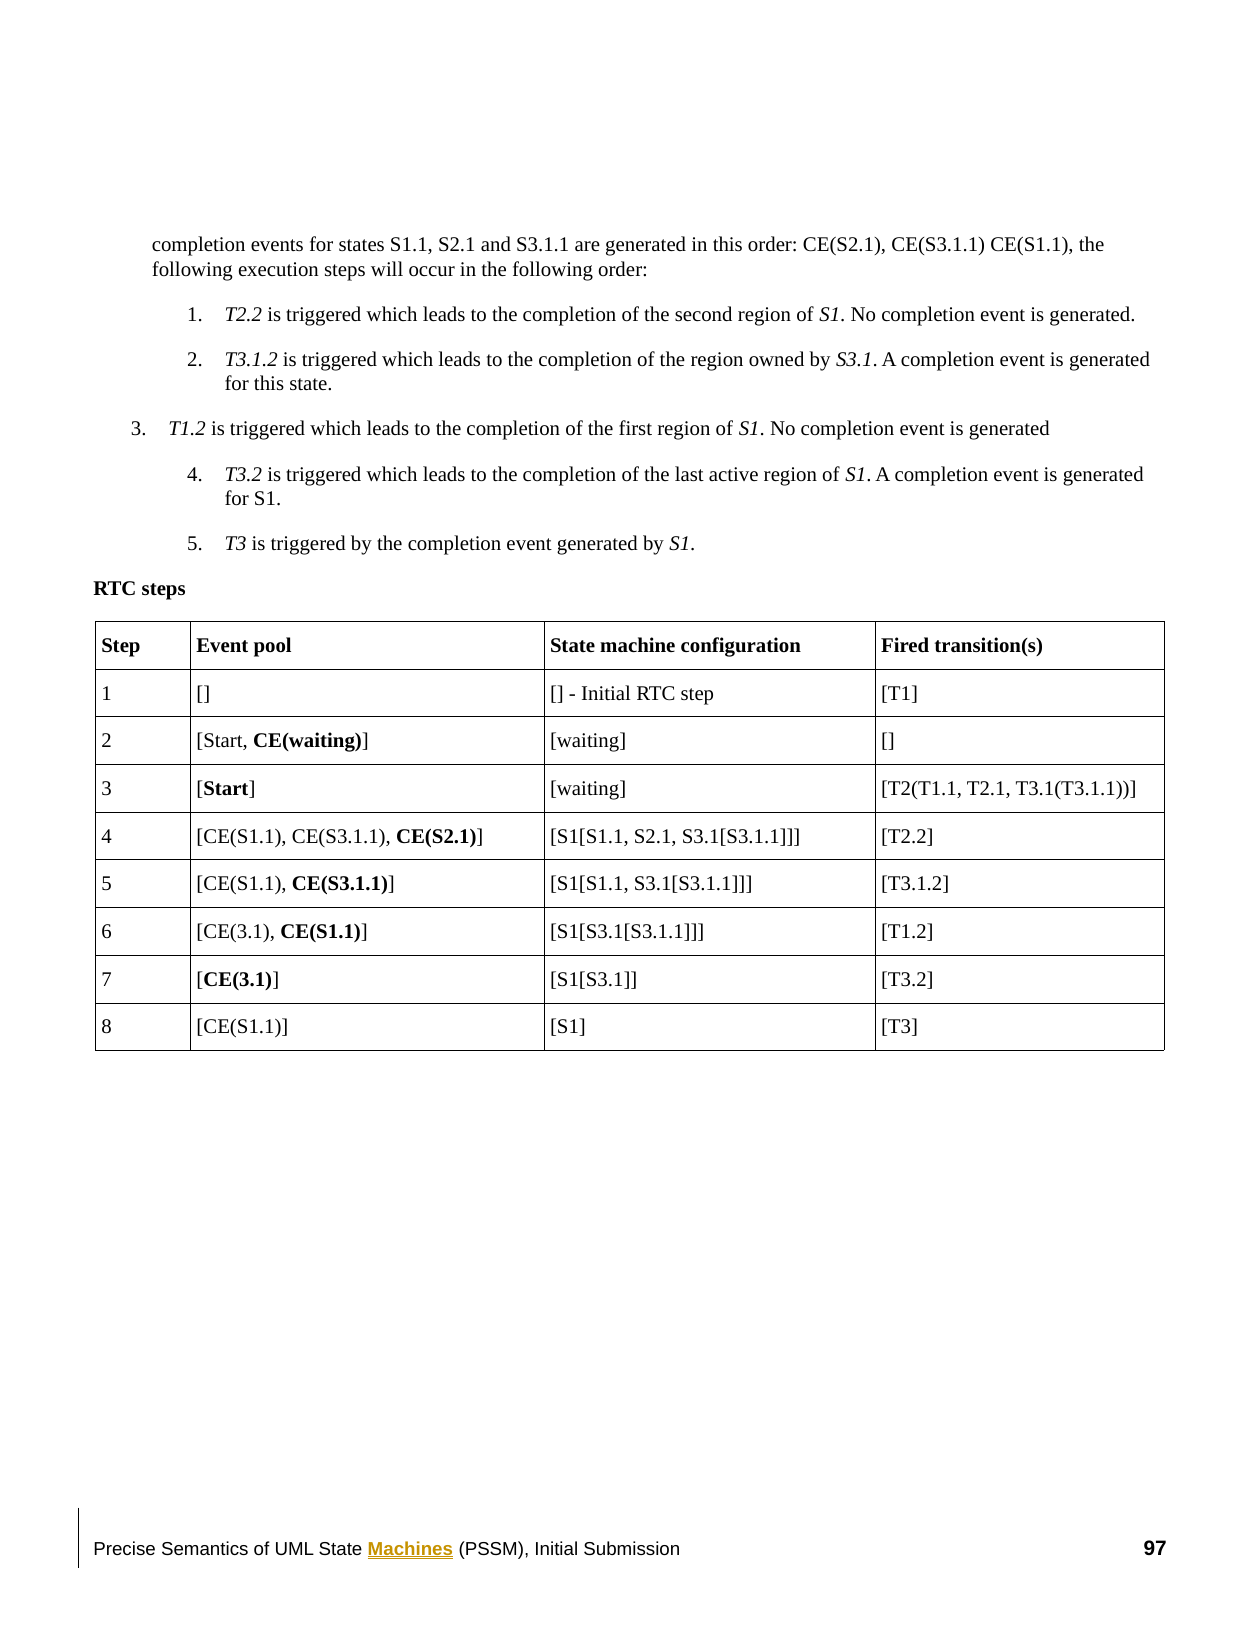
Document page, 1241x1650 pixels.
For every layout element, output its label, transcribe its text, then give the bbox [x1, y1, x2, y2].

table_cell [S1[S1.1, S3.1[S3.1.1]]] [545, 860, 875, 907]
table_cell [waiting] [545, 717, 875, 764]
table_cell [] [876, 717, 1164, 764]
table_cell [CE(S1.1)] [191, 1004, 544, 1050]
table_cell 2 [96, 717, 190, 764]
table_cell [T1] [876, 670, 1164, 716]
list T3 is triggered by the completion event generated by S1. [187, 531, 1164, 555]
table_cell [] - Initial RTC step [545, 670, 875, 716]
table_header State machine configuration [545, 622, 875, 668]
table_header Fired transition(s) [876, 622, 1164, 668]
table_cell [waiting] [545, 765, 875, 812]
list completion events for states S1.1, S2.1 and S3.1.1 are generated in this order: CE(S2.1), CE(S3.1.1) CE(S1.1), the following execution steps will occur in the following order: [131, 231, 1164, 281]
list T2.2 is triggered which leads to the completion of the second region of S1. No completion event is generated. [187, 302, 1164, 326]
table_cell [Start, CE(waiting)] [191, 717, 544, 764]
table_cell 6 [96, 908, 190, 955]
table_cell [T2(T1.1, T2.1, T3.1(T3.1.1))] [876, 765, 1164, 812]
list T1.2 is triggered which leads to the completion of the first region of S1. No completion event is generated [131, 416, 1164, 440]
table_cell 4 [96, 813, 190, 859]
table_cell [S1] [545, 1004, 875, 1050]
table_cell 5 [96, 860, 190, 907]
table_cell 7 [96, 956, 190, 1002]
table_cell [] [191, 670, 544, 716]
table_cell [Start] [191, 765, 544, 812]
table_header Event pool [191, 622, 544, 668]
table_cell [T3] [876, 1004, 1164, 1050]
table_cell [S1[S3.1[S3.1.1]]] [545, 908, 875, 955]
table_cell [T2.2] [876, 813, 1164, 859]
table_cell [CE(S1.1), CE(S3.1.1), CE(S2.1)] [191, 813, 544, 859]
table_cell [T3.2] [876, 956, 1164, 1002]
table_cell [T3.1.2] [876, 860, 1164, 907]
list T3.2 is triggered which leads to the completion of the last active region of S1. A completion event is generated for S1. [187, 461, 1164, 509]
table_cell 8 [96, 1004, 190, 1050]
table_cell [CE(S1.1), CE(S3.1.1)] [191, 860, 544, 907]
table_cell [S1[S1.1, S2.1, S3.1[S3.1.1]]] [545, 813, 875, 859]
text RTC steps [93, 576, 1164, 600]
table_cell [S1[S3.1]] [545, 956, 875, 1002]
list T3.1.2 is triggered which leads to the completion of the region owned by S3.1. A completion event is generated for this state. [187, 347, 1164, 395]
table_cell [CE(3.1), CE(S1.1)] [191, 908, 544, 955]
table_header Step [96, 622, 190, 668]
table_cell [CE(3.1)] [191, 956, 544, 1002]
table_cell 1 [96, 670, 190, 716]
table_cell 3 [96, 765, 190, 812]
table_cell [T1.2] [876, 908, 1164, 955]
